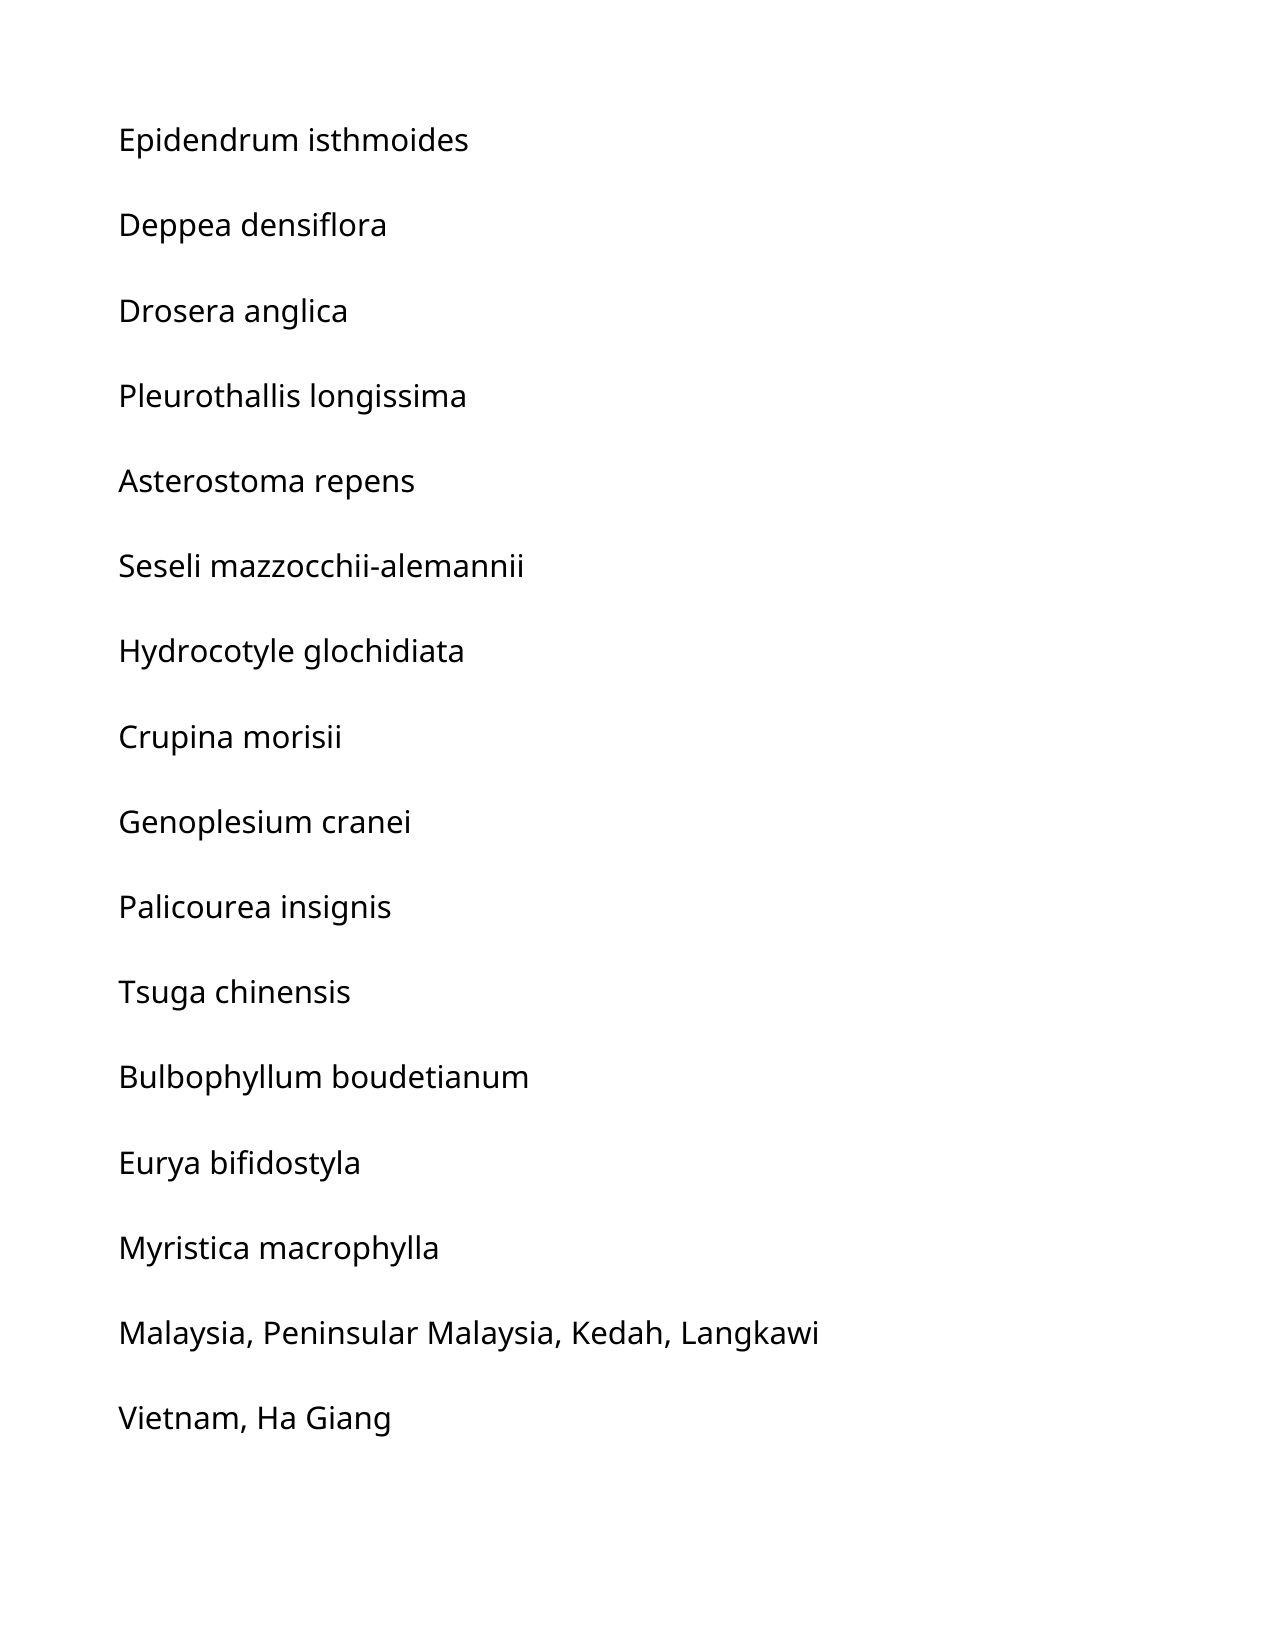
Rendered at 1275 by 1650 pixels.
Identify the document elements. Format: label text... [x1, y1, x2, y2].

text Epidendrum isthmoides [118, 118, 1157, 203]
text Hydrocotyle glochidiata [118, 629, 1157, 714]
text Eurya bifidostyla [118, 1141, 1157, 1226]
text Seseli mazzocchii-alemannii [118, 544, 1157, 629]
text Myristica macrophylla [118, 1226, 1157, 1311]
text Deppea densiflora [118, 203, 1157, 288]
text Asterostoma repens [118, 459, 1157, 544]
text Pleurothallis longissima [118, 374, 1157, 459]
text Bulbophyllum boudetianum [118, 1055, 1157, 1141]
text Vietnam, Ha Giang [118, 1396, 1157, 1481]
text Tsuga chinensis [118, 970, 1157, 1055]
text Genoplesium cranei [118, 800, 1157, 885]
text Crupina morisii [118, 714, 1157, 800]
text Drosera anglica [118, 288, 1157, 374]
text Palicourea insignis [118, 885, 1157, 970]
text Malaysia, Peninsular Malaysia, Kedah, Langkawi [118, 1311, 1157, 1396]
